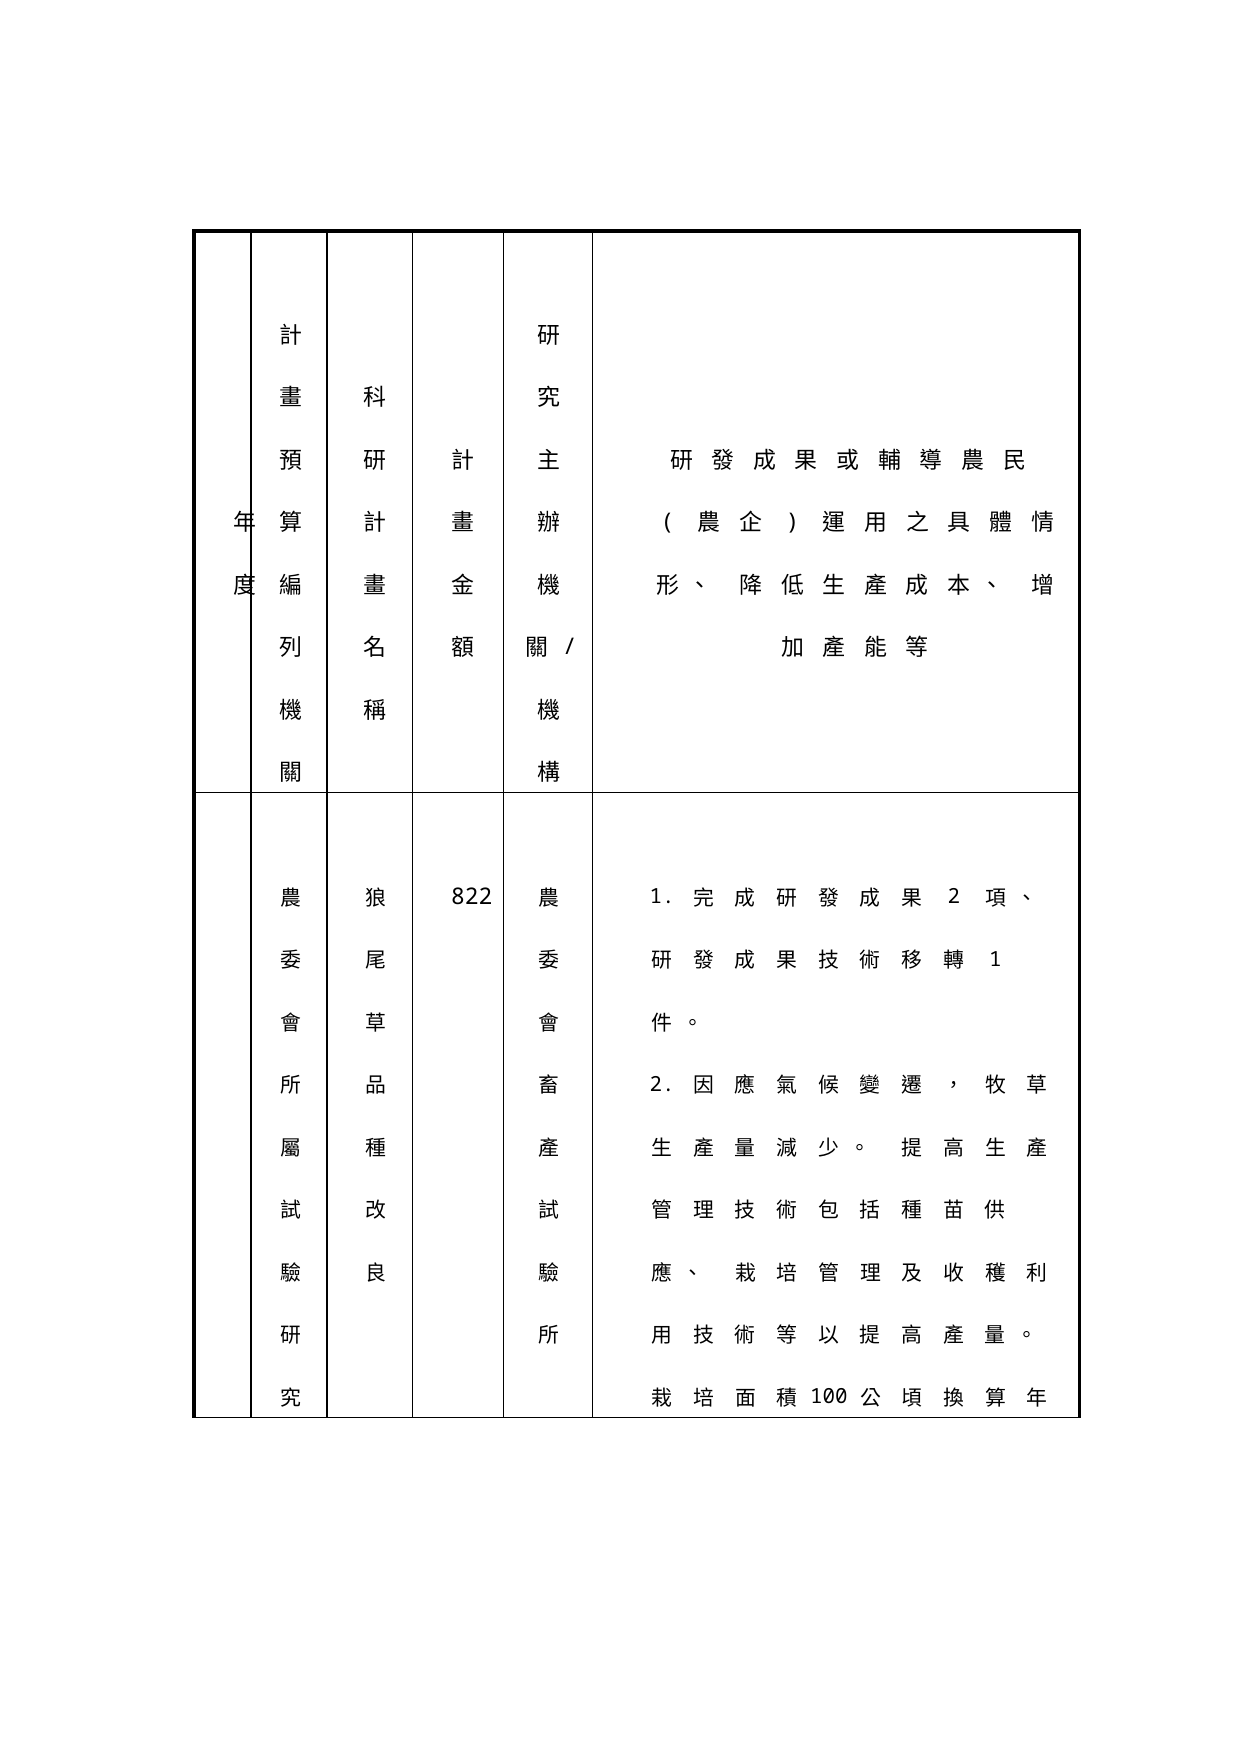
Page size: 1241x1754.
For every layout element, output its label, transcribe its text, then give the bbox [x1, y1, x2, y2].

table_cell 農委會所屬試驗研究 [252, 793, 326, 1417]
table_cell [196, 793, 250, 1417]
table_header 研發成果或輔導農民(農企)運用之具體情形、降低生產成本、增加產能等 [593, 233, 1078, 792]
table_cell 822 [413, 793, 503, 1417]
table_header 計畫預算編列機關 [252, 233, 326, 792]
table_header 科研計畫名稱 [328, 233, 412, 792]
table_cell 狼尾草品種改良 [328, 793, 412, 1417]
table_cell 農委會畜產試驗所 [504, 793, 592, 1417]
table_cell 1.完成研發成果2項、研發成果技術移轉1件。 2.因應氣候變遷，牧草生產量減少。提高生產管理技術包括種苗供應、栽培管理及收穫利用技術等以提高產量。栽培面積100公頃換算年 [593, 793, 1078, 1417]
table_header 研究主辦機關/機構 [504, 233, 592, 792]
table_header 年度 [196, 233, 250, 792]
table_header 計畫 金額 [413, 233, 503, 792]
